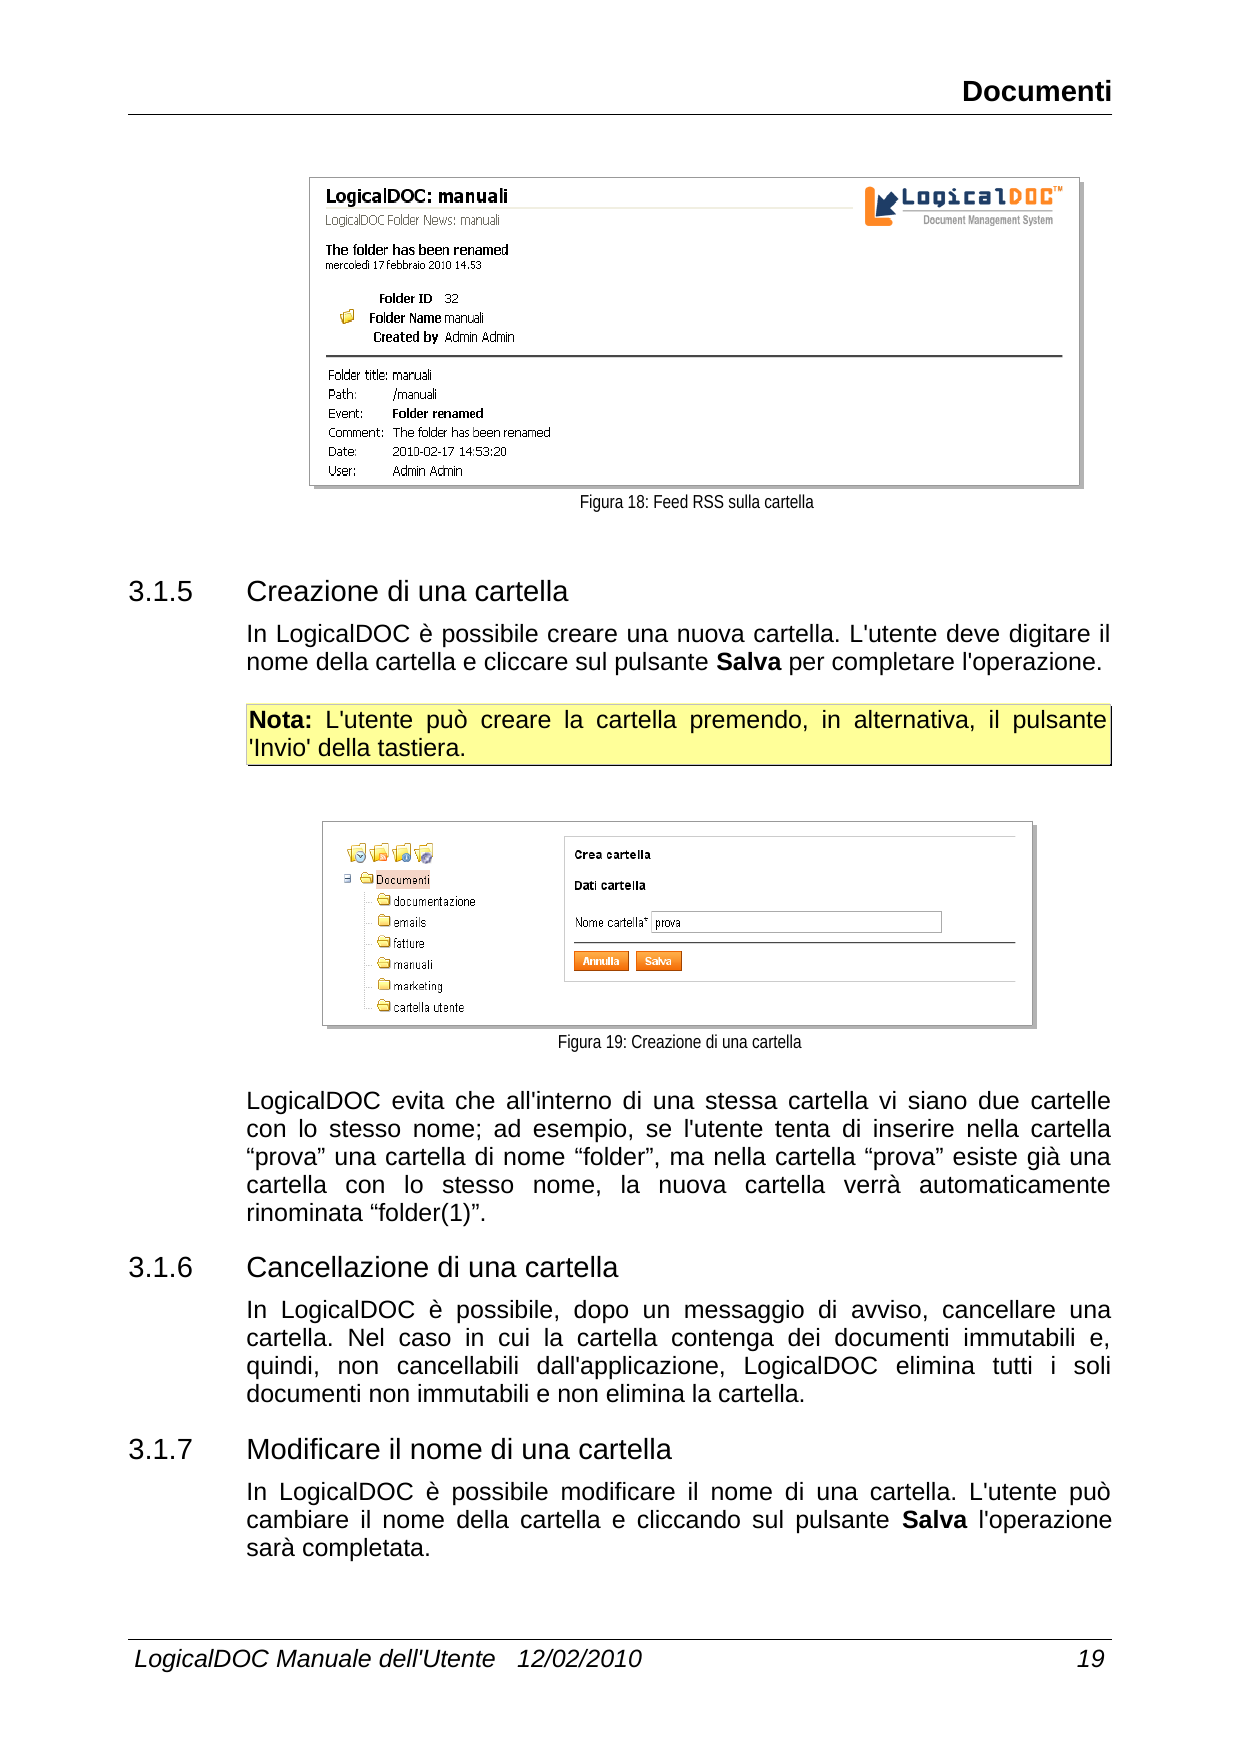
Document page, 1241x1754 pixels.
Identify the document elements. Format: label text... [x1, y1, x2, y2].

picture [338, 829, 1016, 1016]
text In LogicalDOC è possibile creare una nuova cartella. L'utente deve digitare il nome della cartella e cliccare sul pulsante Salva per completare l'operazione. [246, 620, 1112, 676]
subtitle Cancellazione di una cartella [128, 1251, 1112, 1284]
text Nota: L'utente può creare la cartella premendo, in alternativa, il pulsante 'Invio' della tastiera. [247, 705, 1110, 764]
text LogicalDOC evita che all'interno di una stessa cartella vi siano due cartelle con lo stesso nome; ad esempio, se l'utente tenta di inserire nella cartella “prova” una cartella di nome “folder”, ma nella cartella “prova” esiste già una cartella con lo stesso nome, la nuova cartella verrà automaticamente rinominata “folder(1)”. [246, 1087, 1112, 1226]
text In LogicalDOC è possibile, dopo un messaggio di avviso, cancellare una cartella. Nel caso in cui la cartella contenga dei documenti immutabili e, quindi, non cancellabili dall'applicazione, LogicalDOC elimina tutti i soli documenti non immutabili e non elimina la cartella. [246, 1296, 1112, 1408]
subtitle Modificare il nome di una cartella [128, 1433, 1112, 1465]
text Figura 18: Feed RSS sulla cartella [309, 486, 1084, 512]
text In LogicalDOC è possibile modificare il nome di una cartella. L'utente può cambiare il nome della cartella e cliccando sul pulsante Salva l'operazione sarà completata. [246, 1478, 1112, 1561]
subtitle Creazione di una cartella [128, 575, 1112, 607]
text Figura 19: Creazione di una cartella [322, 1026, 1037, 1051]
